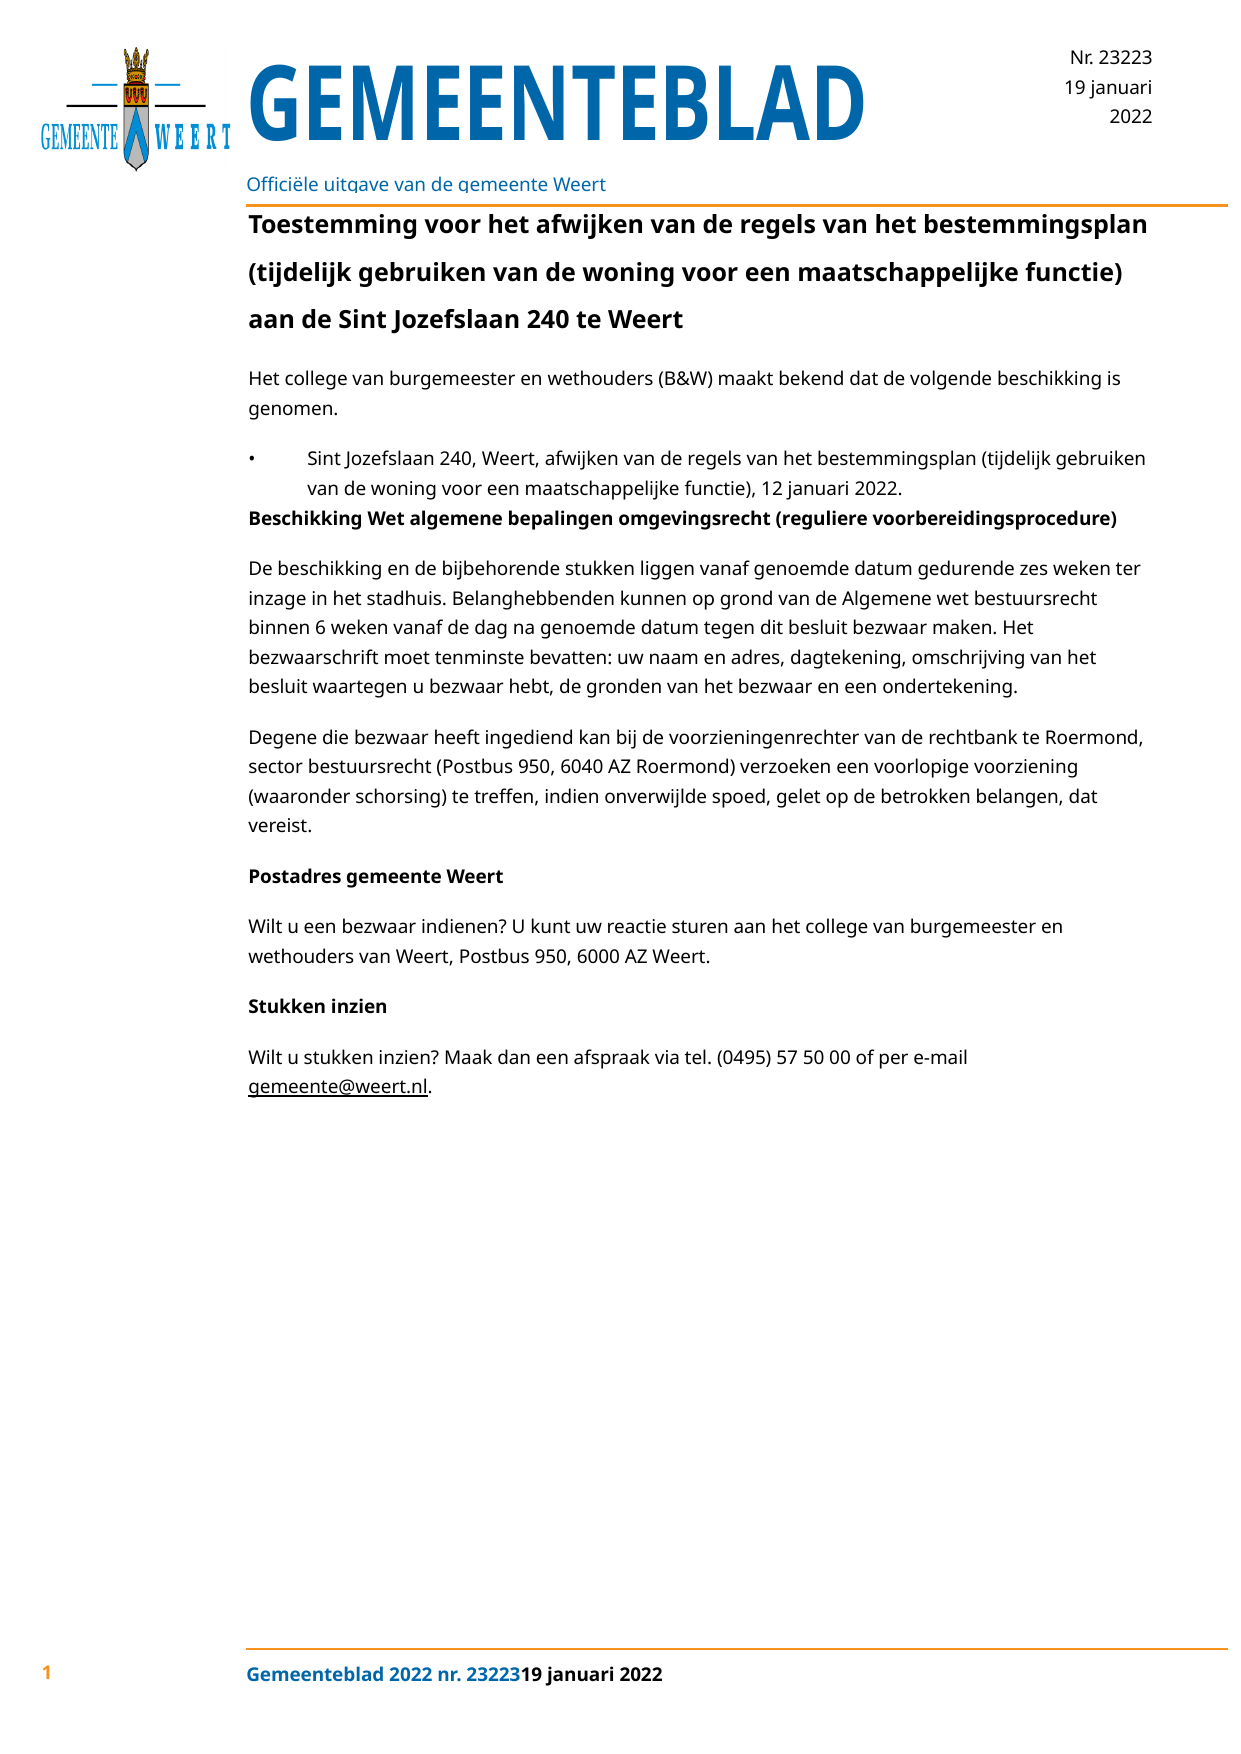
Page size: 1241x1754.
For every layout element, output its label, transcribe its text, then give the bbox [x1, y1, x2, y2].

text Toestemming voor het afwijken van de regels van het bestemmingsplan (tijdelijk gebruiken van de woning voor een maatschappelijke functie) aan de Sint Jozefslaan 240 te Weert [248, 207, 1152, 336]
text Wilt u stukken inzien? Maak dan een afspraak via tel. (0495) 57 50 00 of per e-mail gemeente@weert.nl. [248, 1044, 1152, 1099]
text Het college van burgemeester en wethouders (B&W) maakt bekend dat de volgende beschikking is genomen. [248, 366, 1152, 421]
text Wilt u een bezwaar indienen? U kunt uw reactie sturen aan het college van burgemeester en wethouders van Weert, Postbus 950, 6000 AZ Weert. [248, 913, 1152, 969]
text Beschikking Wet algemene bepalingen omgevingsrecht (reguliere voorbereidingsprocedure) [248, 505, 1152, 530]
text Degene die bezwaar heeft ingediend kan bij de voorzieningenrechter van de rechtbank te Roermond, sector bestuursrecht (Postbus 950, 6040 AZ Roermond) verzoeken een voorlopige voorziening (waaronder schorsing) te treffen, indien onverwijlde spoed, gelet op de betrokken belangen, dat vereist. [248, 724, 1152, 838]
text Stukken inzien [248, 993, 1152, 1019]
picture [41, 47, 231, 172]
list Sint Jozefslaan 240, Weert, afwijken van de regels van het bestemmingsplan (tijdelijk gebruiken van de woning voor een maatschappelijke functie), 12 januari 2022. [248, 446, 1152, 501]
text De beschikking en de bijbehorende stukken liggen vanaf genoemde datum gedurende zes weken ter inzage in het stadhuis. Belanghebbenden kunnen op grond van de Algemene wet bestuursrecht binnen 6 weken vanaf de dag na genoemde datum tegen dit besluit bezwaar maken. Het bezwaarschrift moet tenminste bevatten: uw naam en adres, dagtekening, omschrijving van het besluit waartegen u bezwaar hebt, de gronden van het bezwaar en een ondertekening. [248, 555, 1152, 699]
text Postadres gemeente Weert [248, 863, 1152, 889]
